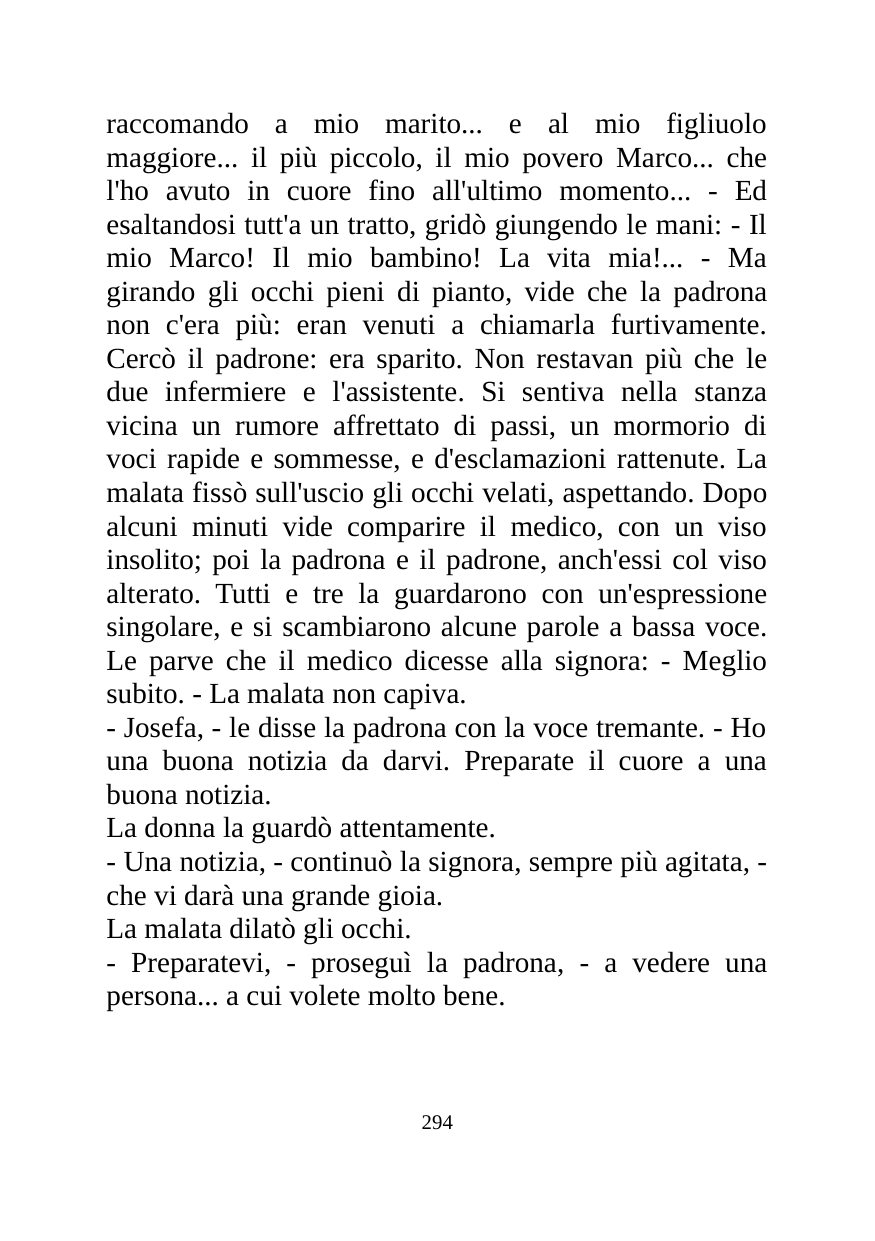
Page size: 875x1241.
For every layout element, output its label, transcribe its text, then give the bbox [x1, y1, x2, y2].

text - Preparatevi, - proseguì la padrona, - a vedere una persona... a cui volete molto bene. [106, 945, 768, 1012]
text - Una notizia, - continuò la signora, sempre più agitata, - che vi darà una grande gioia. [106, 844, 768, 911]
text La malata dilatò gli occhi. [106, 911, 768, 945]
text - Josefa, - le disse la padrona con la voce tremante. - Ho una buona notizia da darvi. Preparate il cuore a una buona notizia. [106, 710, 768, 811]
text raccomando a mio marito... e al mio figliuolo maggiore... il più piccolo, il mio povero Marco... che l'ho avuto in cuore fino all'ultimo momento... - Ed esaltandosi tutt'a un tratto, gridò giungendo le mani: - Il mio Marco! Il mio bambino! La vita mia!... - Ma girando gli occhi pieni di pianto, vide che la padrona non c'era più: eran venuti a chiamarla furtivamente. Cercò il padrone: era sparito. Non restavan più che le due infermiere e l'assistente. Si sentiva nella stanza vicina un rumore affrettato di passi, un mormorio di voci rapide e sommesse, e d'esclamazioni rattenute. La malata fissò sull'uscio gli occhi velati, aspettando. Dopo alcuni minuti vide comparire il medico, con un viso insolito; poi la padrona e il padrone, anch'essi col viso alterato. Tutti e tre la guardarono con un'espressione singolare, e si scambiarono alcune parole a bassa voce. Le parve che il medico dicesse alla signora: - Meglio subito. - La malata non capiva. [106, 106, 768, 710]
text La donna la guardò attentamente. [106, 811, 768, 844]
